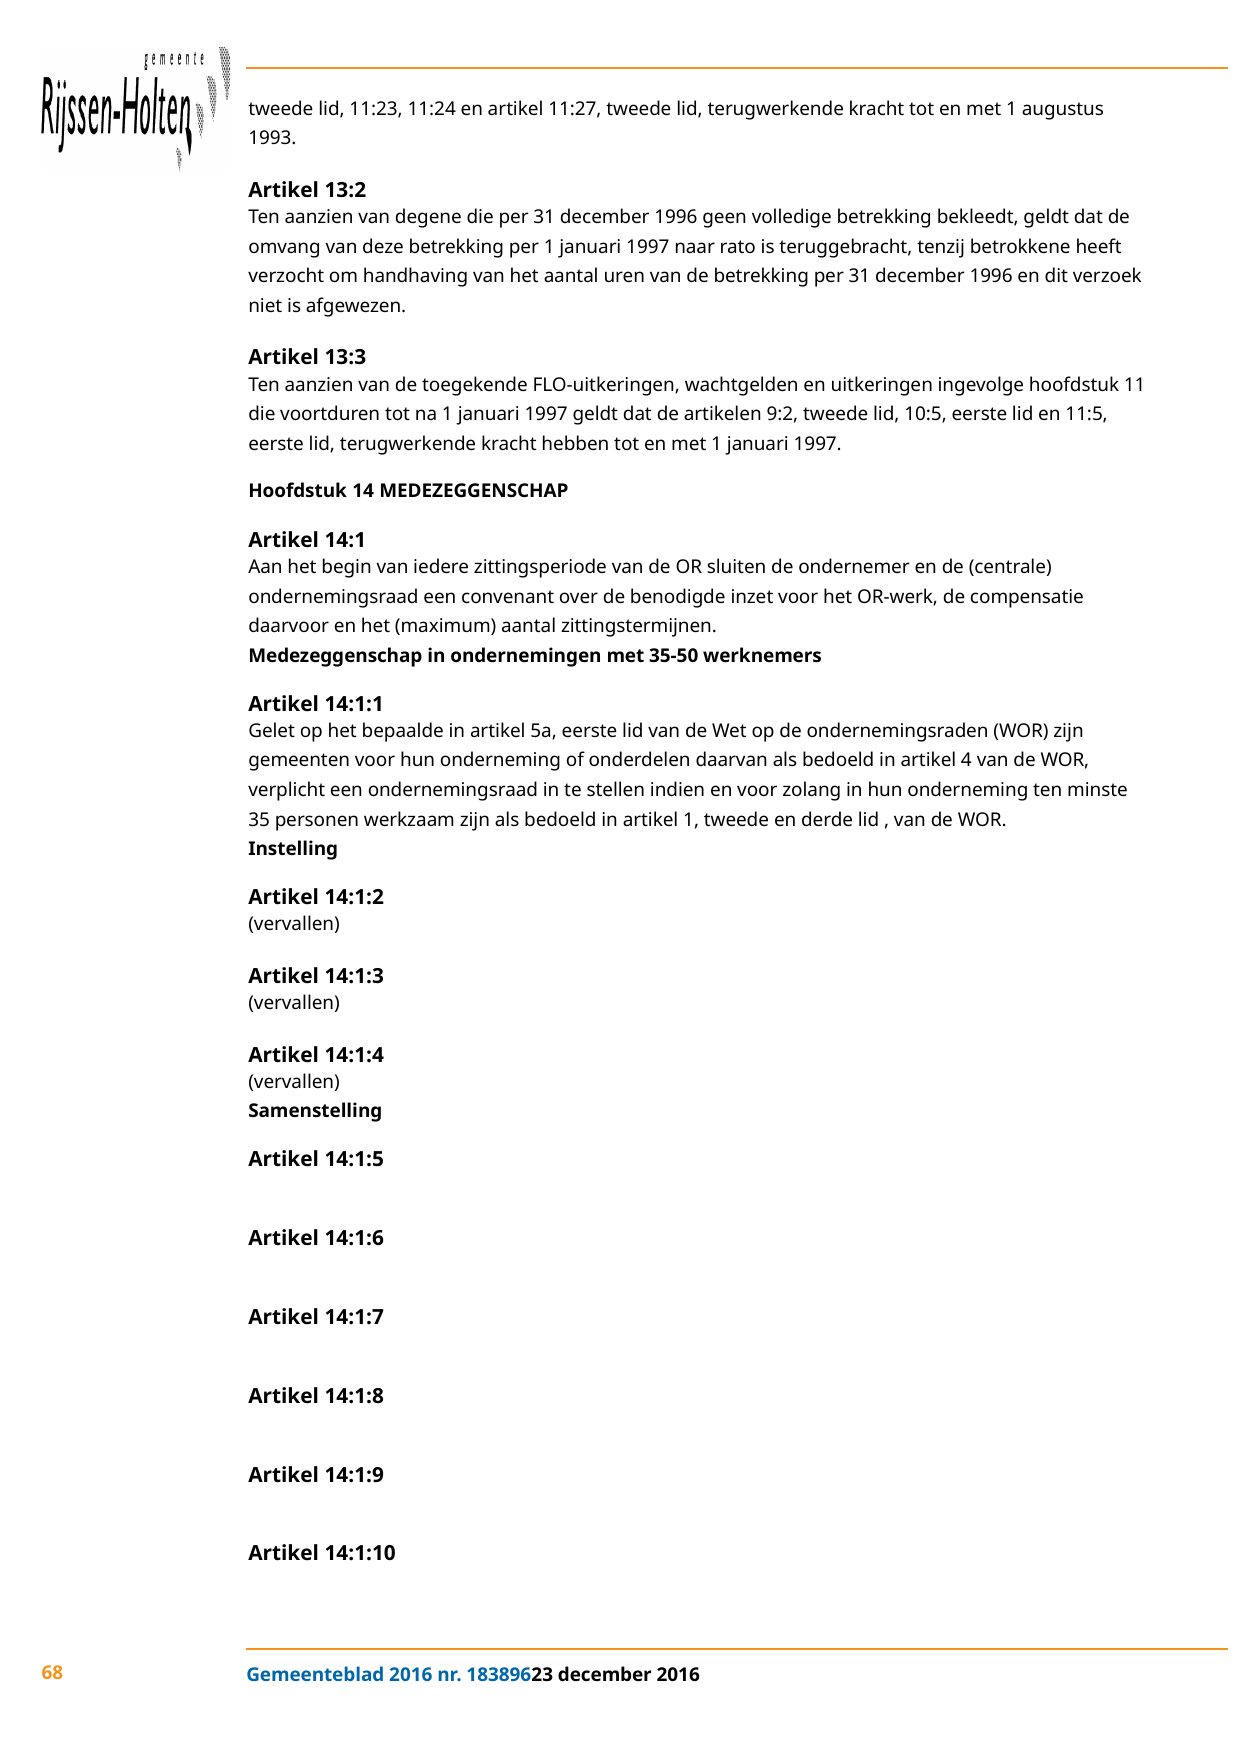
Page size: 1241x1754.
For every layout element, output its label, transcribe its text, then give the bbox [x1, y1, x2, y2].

text Artikel 14:1:10 [248, 1538, 1152, 1567]
text Artikel 13:3 [248, 342, 1152, 371]
text Artikel 13:2 [248, 175, 1152, 203]
text tweede lid, 11:23, 11:24 en artikel 11:27, tweede lid, terugwerkende kracht tot en met 1 augustus 1993. [248, 95, 1152, 150]
text Ten aanzien van degene die per 31 december 1996 geen volledige betrekking bekleedt, geldt dat de omvang van deze betrekking per 1 januari 1997 naar rato is teruggebracht, tenzij betrokkene heeft verzocht om handhaving van het aantal uren van de betrekking per 31 december 1996 en dit verzoek niet is afgewezen. [248, 203, 1152, 318]
text Artikel 14:1:4 [248, 1040, 1152, 1068]
text Medezeggenschap in ondernemingen met 35-50 werknemers [248, 642, 1152, 668]
text Artikel 14:1:6 [248, 1223, 1152, 1252]
text Ten aanzien van de toegekende FLO-uitkeringen, wachtgelden en uitkeringen ingevolge hoofdstuk 11 die voortduren tot na 1 januari 1997 geldt dat de artikelen 9:2, tweede lid, 10:5, eerste lid en 11:5, eerste lid, terugwerkende kracht hebben tot en met 1 januari 1997. [248, 371, 1152, 456]
text Artikel 14:1:9 [248, 1460, 1152, 1488]
text (vervallen) [248, 989, 1152, 1015]
text Artikel 14:1:1 [248, 689, 1152, 717]
text Artikel 14:1 [248, 525, 1152, 553]
text (vervallen) [248, 910, 1152, 936]
text Artikel 14:1:8 [248, 1381, 1152, 1409]
text Gelet op het bepaalde in artikel 5a, eerste lid van de Wet op de ondernemingsraden (WOR) zijn gemeenten voor hun onderneming of onderdelen daarvan als bedoeld in artikel 4 van de WOR, verplicht een ondernemingsraad in te stellen indien en voor zolang in hun onderneming ten minste 35 personen werkzaam zijn als bedoeld in artikel 1, tweede en derde lid , van de WOR. [248, 717, 1152, 832]
text Hoofdstuk 14 MEDEZEGGENSCHAP [248, 476, 1152, 504]
text (vervallen) [248, 1068, 1152, 1094]
text Artikel 14:1:2 [248, 882, 1152, 910]
text Aan het begin van iedere zittingsperiode van de OR sluiten de ondernemer en de (centrale) ondernemingsraad een convenant over de benodigde inzet voor het OR-werk, de compensatie daarvoor en het (maximum) aantal zittingstermijnen. [248, 553, 1152, 638]
text Artikel 14:1:5 [248, 1144, 1152, 1173]
text Artikel 14:1:3 [248, 961, 1152, 989]
text Samenstelling [248, 1098, 1152, 1123]
text Instelling [248, 835, 1152, 861]
text Artikel 14:1:7 [248, 1302, 1152, 1330]
picture [41, 47, 231, 172]
